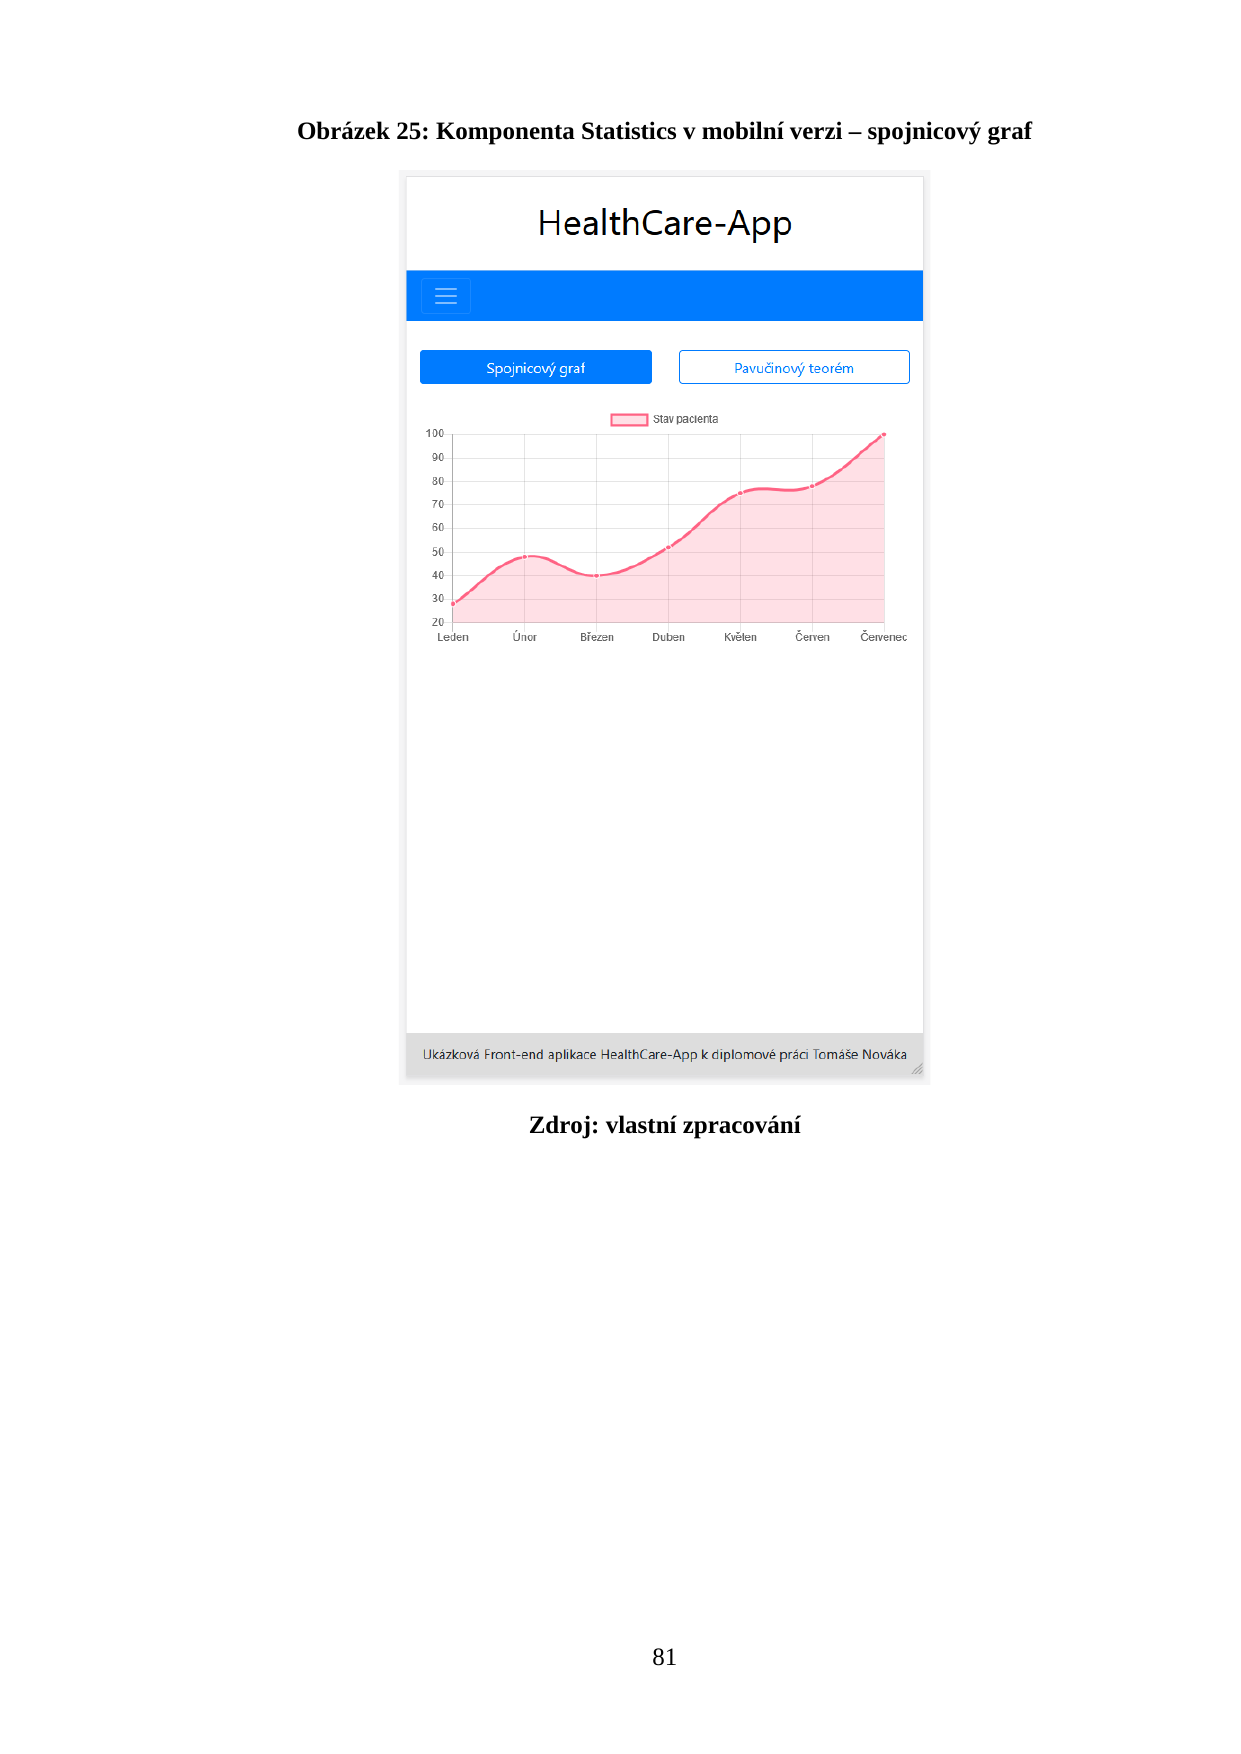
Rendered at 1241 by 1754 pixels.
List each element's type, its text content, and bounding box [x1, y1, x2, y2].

text Obrázek 25: Komponenta Statistics v mobilní verzi – spojnicový graf [293, 116, 1036, 145]
picture [398, 170, 931, 1085]
text Zdroj: vlastní zpracování [293, 1110, 1036, 1138]
